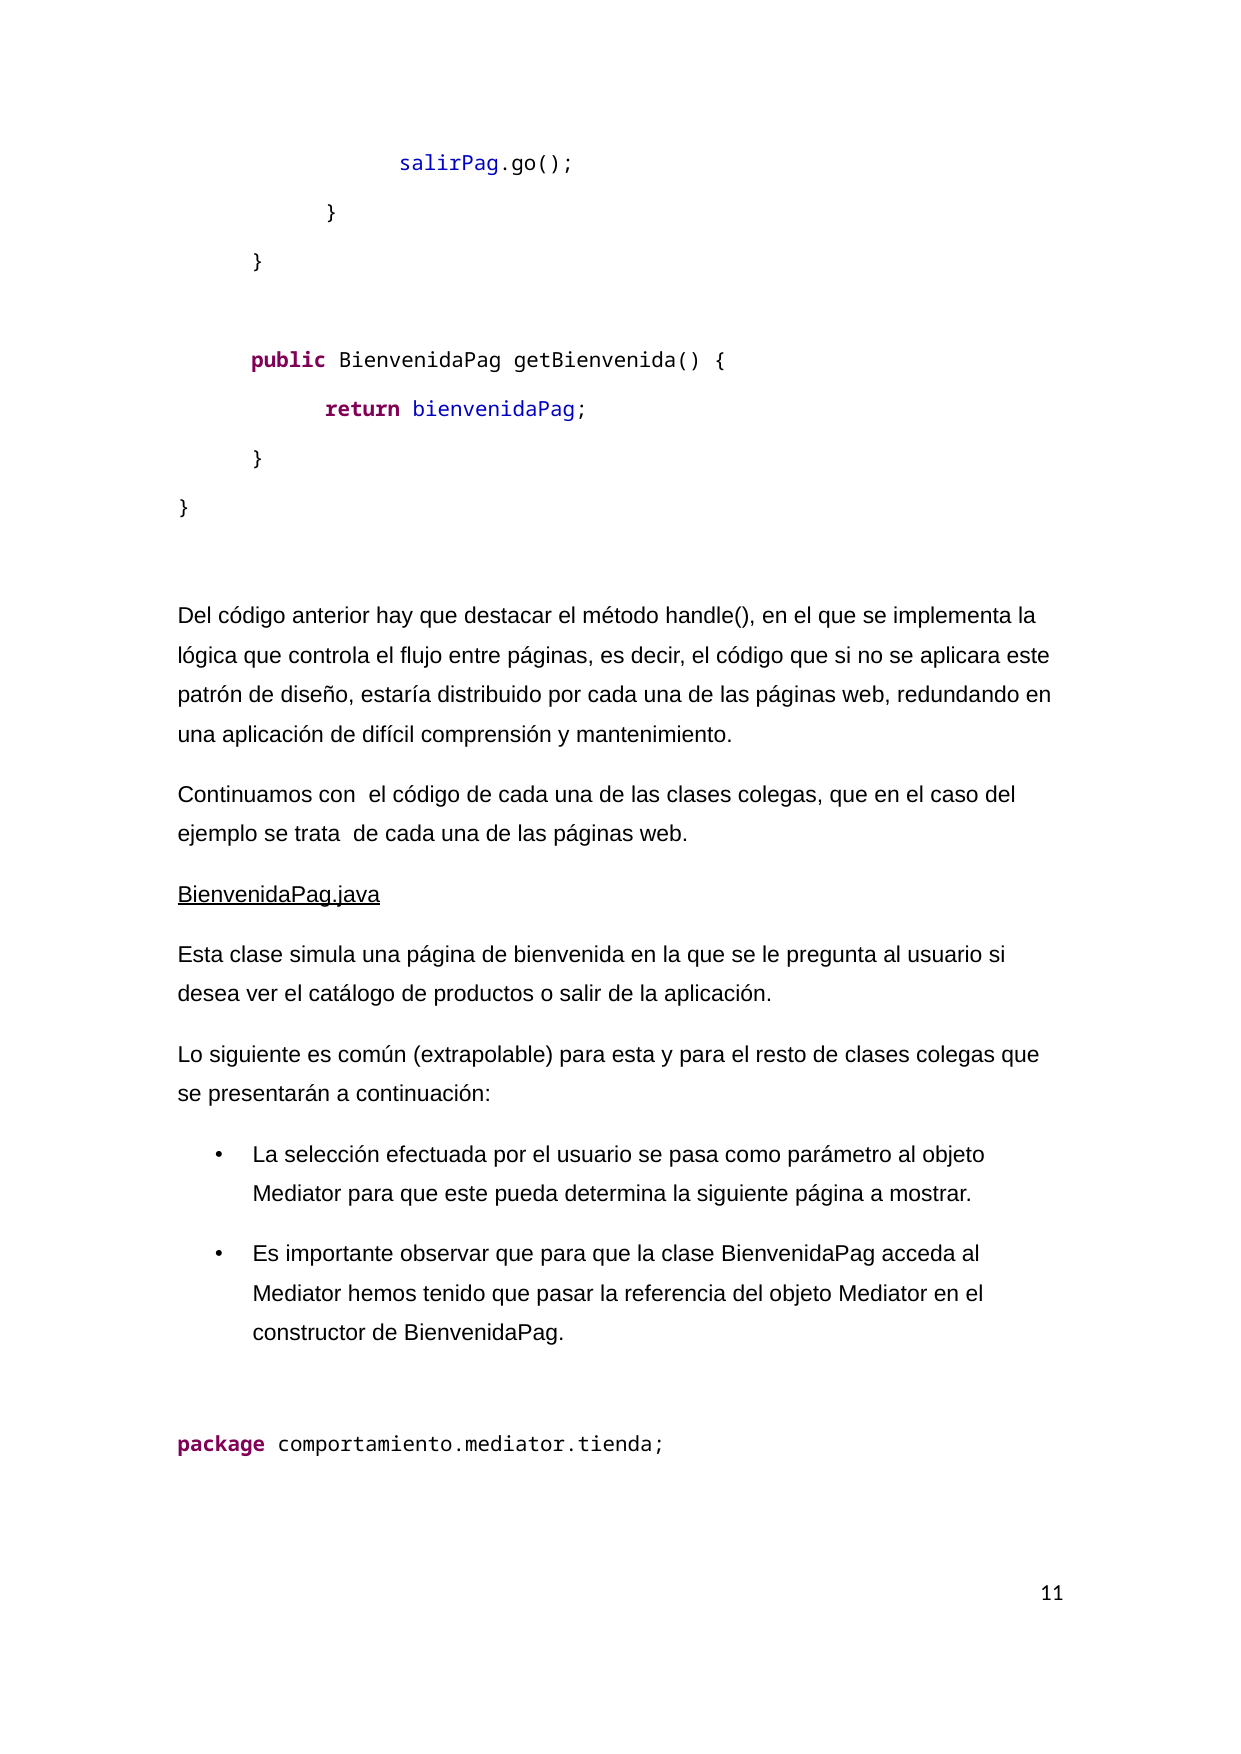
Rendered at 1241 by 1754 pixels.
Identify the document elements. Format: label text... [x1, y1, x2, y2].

text } [177, 197, 1063, 225]
text Esta clase simula una página de bienvenida en la que se le pregunta al usuario si desea ver el catálogo de productos o salir de la aplicación. [177, 941, 1063, 1007]
text Del código anterior hay que destacar el método handle(), en el que se implementa la lógica que controla el flujo entre páginas, es decir, el código que si no se aplicara este patrón de diseño, estaría distribuido por cada una de las páginas web, redundando en una aplicación de difícil comprensión y mantenimiento. [177, 602, 1063, 747]
text } [177, 246, 1063, 274]
text Lo siguiente es común (extrapolable) para esta y para el resto de clases colegas que se presentarán a continuación: [177, 1041, 1063, 1107]
text } [177, 443, 1063, 472]
text } [177, 492, 1063, 521]
text Continuamos con el código de cada una de las clases colegas, que en el caso del ejemplo se trata de cada una de las páginas web. [177, 781, 1063, 847]
text return bienvenidaPag; [177, 394, 1063, 422]
text public BienvenidaPag getBienvenida() { [177, 345, 1063, 373]
list La selección efectuada por el usuario se pasa como parámetro al objeto Mediator para que este pueda determina la siguiente página a mostrar. [215, 1141, 1063, 1206]
text salirPag.go(); [177, 148, 1063, 176]
text BienvenidaPag.java [177, 881, 1063, 907]
text package comportamiento.mediator.tienda; [177, 1429, 1063, 1457]
list Es importante observar que para que la clase BienvenidaPag acceda al Mediator hemos tenido que pasar la referencia del objeto Mediator en el constructor de BienvenidaPag. [215, 1240, 1063, 1346]
